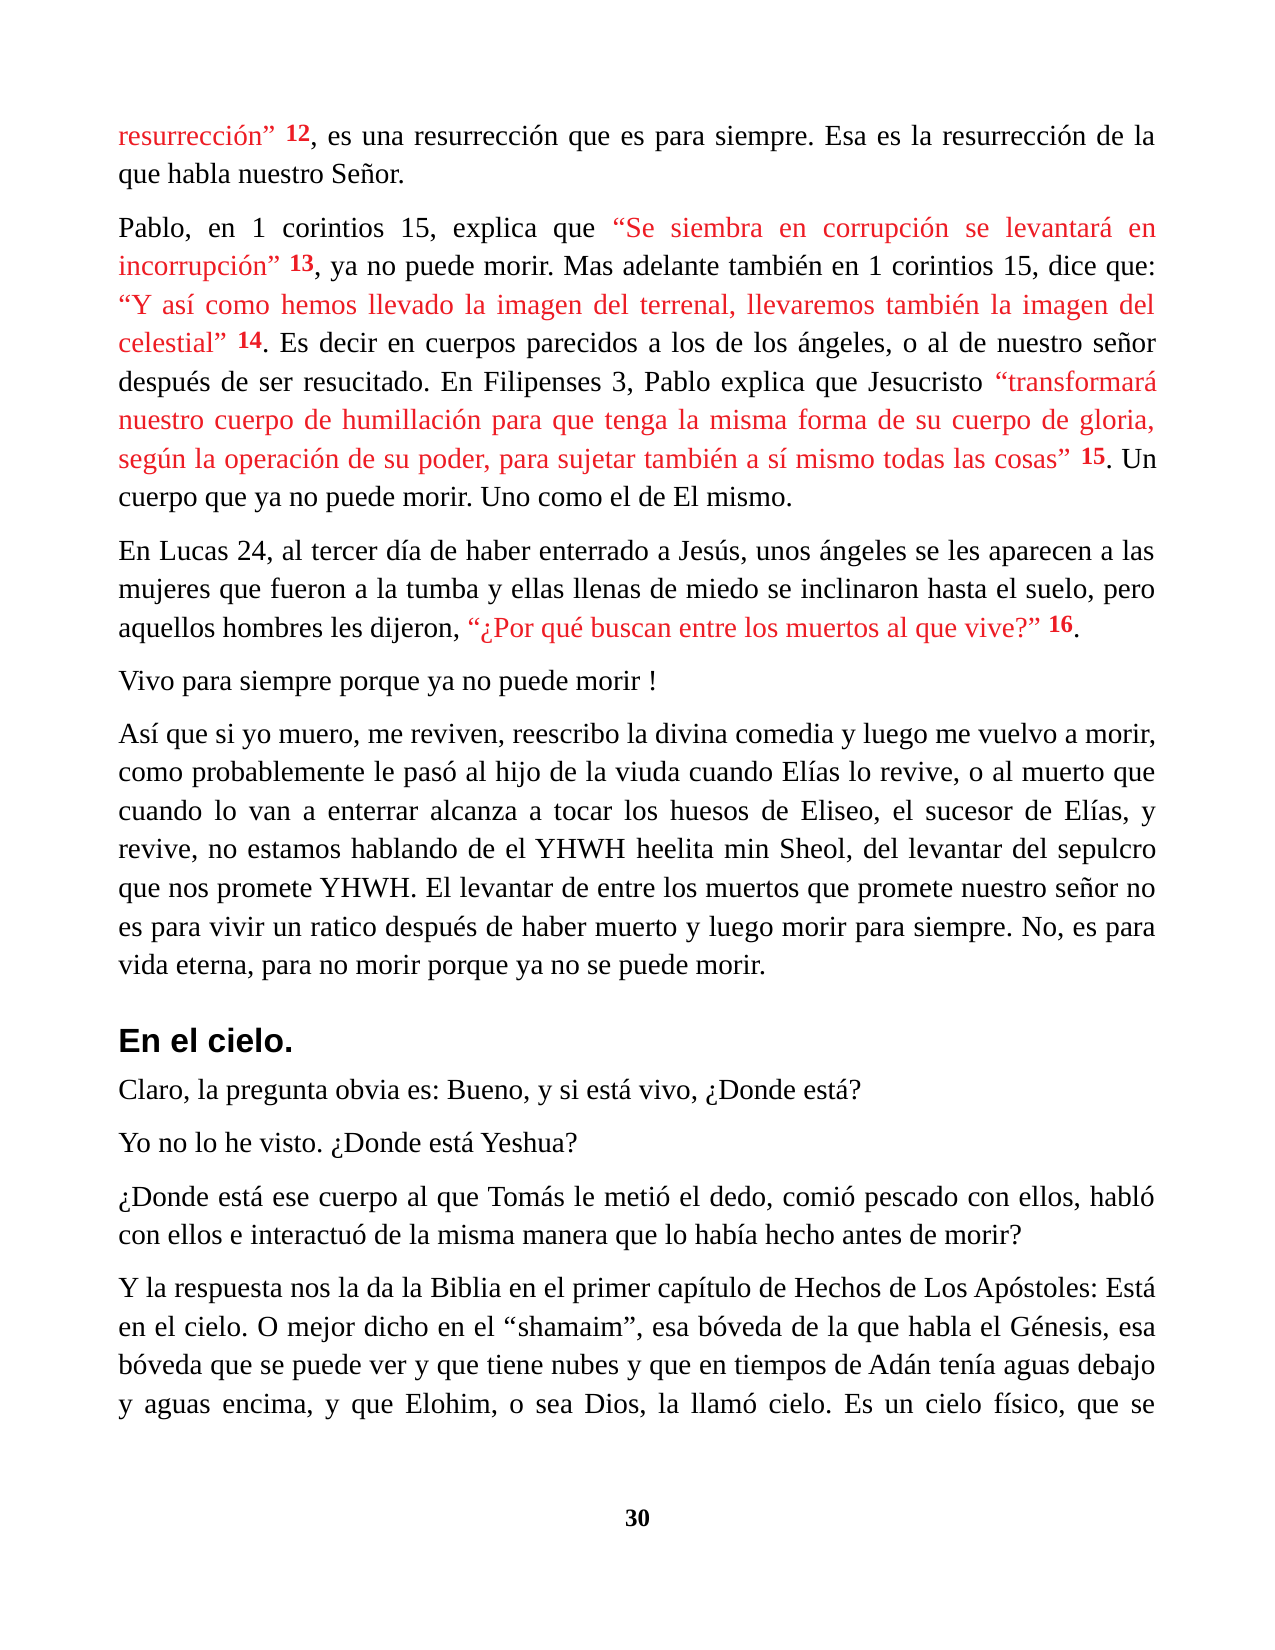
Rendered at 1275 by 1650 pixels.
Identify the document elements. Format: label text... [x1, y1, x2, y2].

text Vivo para siempre porque ya no puede morir ! [118, 663, 1157, 696]
text En Lucas 24, al tercer día de haber enterrado a Jesús, unos ángeles se les aparecen a las mujeres que fueron a la tumba y ellas llenas de miedo se inclinaron hasta el suelo, pero aquellos hombres les dijeron, “¿Por qué buscan entre los muertos al que vive?” . [118, 533, 1157, 643]
text resurrección” , es una resurrección que es para siempre. Esa es la resurrección de la que habla nuestro Señor. [118, 118, 1157, 190]
text Claro, la pregunta obvia es: Bueno, y si está vivo, ¿Donde está? [118, 1072, 1157, 1106]
text Así que si yo muero, me reviven, reescribo la divina comedia y luego me vuelvo a morir, como probablemente le pasó al hijo de la viuda cuando Elías lo revive, o al muerto que cuando lo van a enterrar alcanza a tocar los huesos de Eliseo, el sucesor de Elías, y revive, no estamos hablando de el YHWH heelita min Sheol, del levantar del sepulcro que nos promete YHWH. El levantar de entre los muertos que promete nuestro señor no es para vivir un ratico después de haber muerto y luego morir para siempre. No, es para vida eterna, para no morir porque ya no se puede morir. [118, 716, 1157, 981]
text Y la respuesta nos la da la Biblia en el primer capítulo de Hechos de Los Apóstoles: Está en el cielo. O mejor dicho en el “shamaim”, esa bóveda de la que habla el Génesis, esa bóveda que se puede ver y que tiene nubes y que en tiempos de Adán tenía aguas debajo y aguas encima, y que Elohim, o sea Dios, la llamó cielo. Es un cielo físico, que se [118, 1270, 1157, 1419]
text Pablo, en 1 corintios 15, explica que “Se siembra en corrupción se levantará en incorrupción” , ya no puede morir. Mas adelante también en 1 corintios 15, dice que: “Y así como hemos llevado la imagen del terrenal, llevaremos también la imagen del celestial” . Es decir en cuerpos parecidos a los de los ángeles, o al de nuestro señor después de ser resucitado. En Filipenses 3, Pablo explica que Jesucristo “transformará nuestro cuerpo de humillación para que tenga la misma forma de su cuerpo de gloria, según la operación de su poder, para sujetar también a sí mismo todas las cosas” . Un cuerpo que ya no puede morir. Uno como el de El mismo. [118, 210, 1157, 513]
text Yo no lo he visto. ¿Donde está Yeshua? [118, 1126, 1157, 1159]
text ¿Donde está ese cuerpo al que Tomás le metió el dedo, comió pescado con ellos, habló con ellos e interactuó de la misma manera que lo había hecho antes de morir? [118, 1179, 1157, 1251]
subtitle En el cielo. [118, 1021, 1157, 1060]
